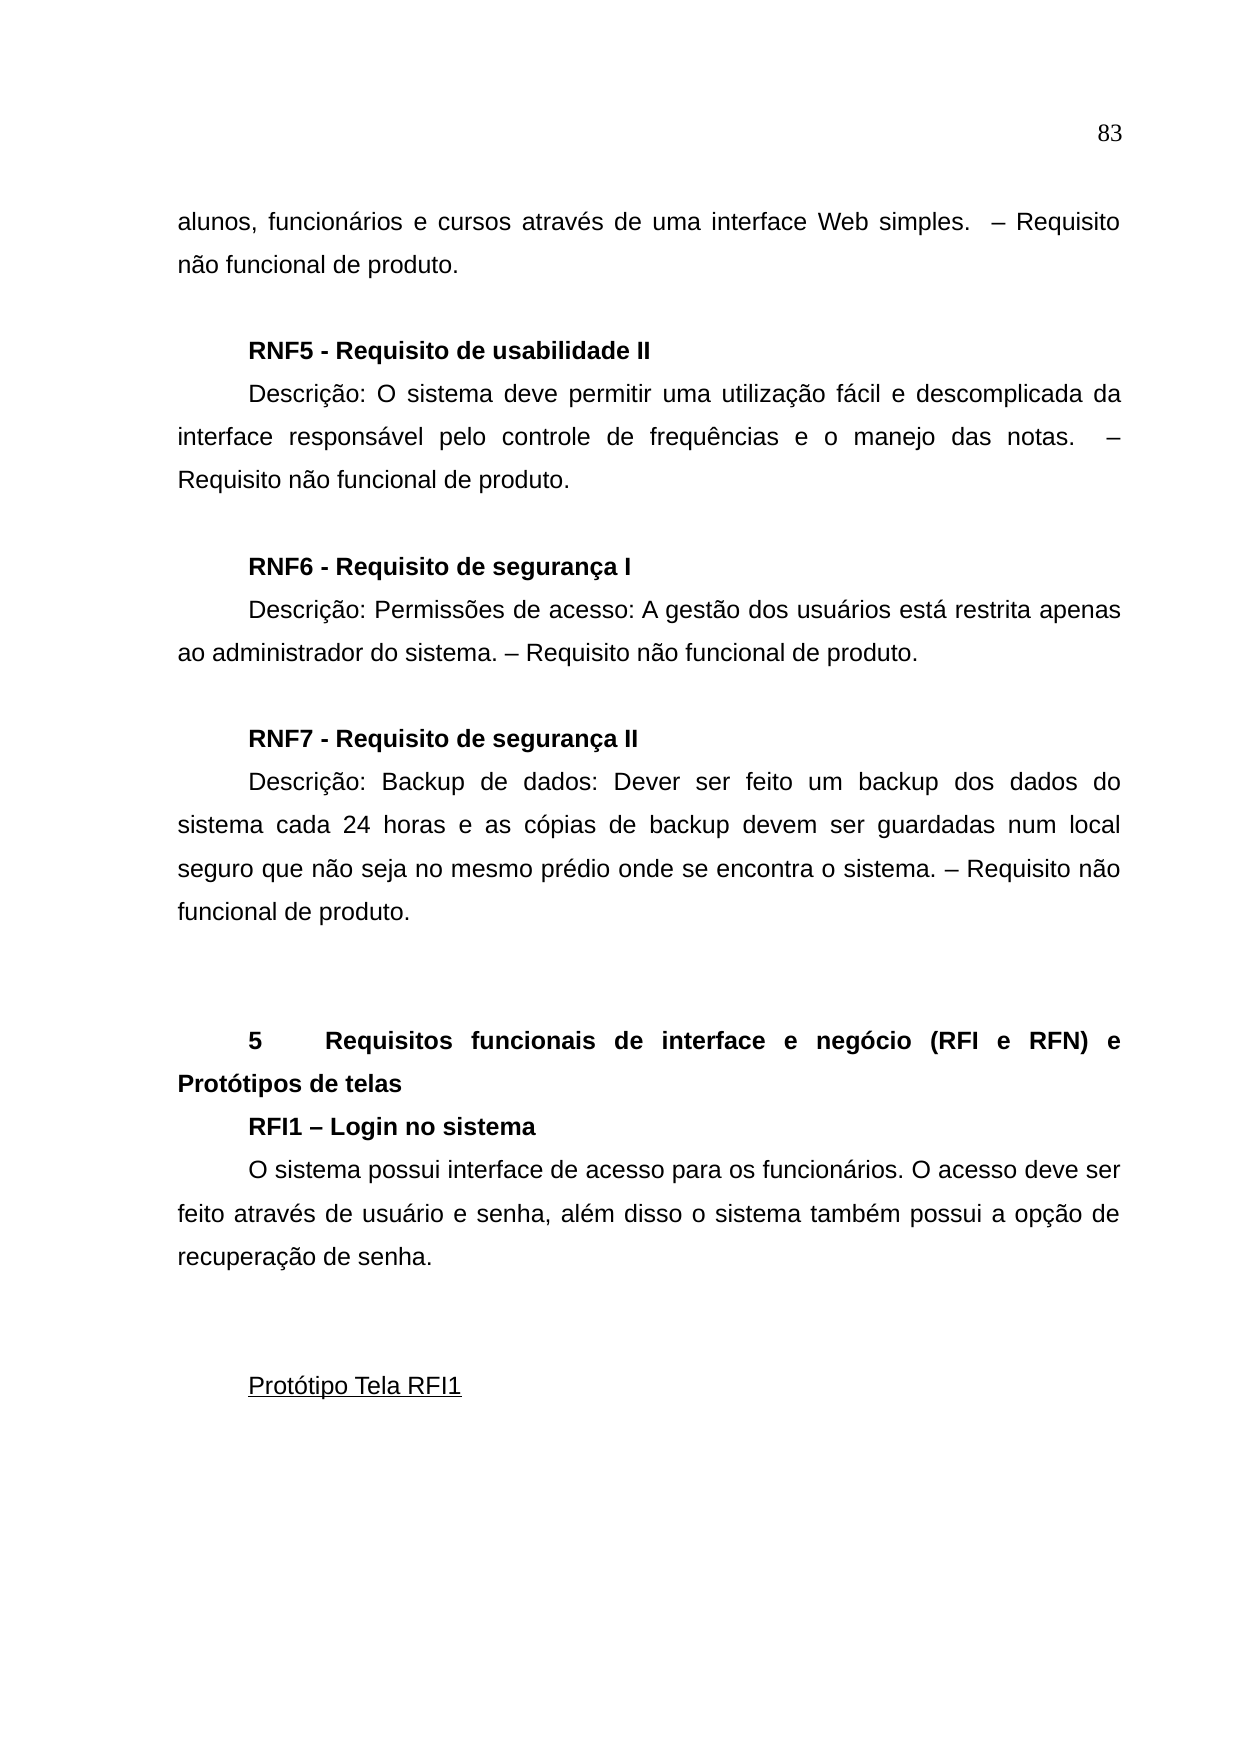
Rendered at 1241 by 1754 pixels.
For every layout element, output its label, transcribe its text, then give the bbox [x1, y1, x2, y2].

text RNF6 - Requisito de segurança I [177, 552, 1122, 580]
text O sistema possui interface de acesso para os funcionários. O acesso deve ser feito através de usuário e senha, além disso o sistema também possui a opção de recuperação de senha. [177, 1155, 1122, 1270]
text Descrição: O sistema deve permitir uma utilização fácil e descomplicada da interface responsável pelo controle de frequências e o manejo das notas. – Requisito não funcional de produto. [177, 379, 1122, 494]
text alunos, funcionários e cursos através de uma interface Web simples. – Requisito não funcional de produto. [177, 207, 1122, 278]
text RNF7 - Requisito de segurança II [177, 724, 1122, 753]
text RNF5 - Requisito de usabilidade II [177, 336, 1122, 365]
text Descrição: Permissões de acesso: A gestão dos usuários está restrita apenas ao administrador do sistema. – Requisito não funcional de produto. [177, 595, 1122, 667]
text 5 Requisitos funcionais de interface e negócio (RFI e RFN) e Protótipos de telas [177, 1026, 1122, 1098]
text Descrição: Backup de dados: Dever ser feito um backup dos dados do sistema cada 24 horas e as cópias de backup devem ser guardadas num local seguro que não seja no mesmo prédio onde se encontra o sistema. – Requisito não funcional de produto. [177, 767, 1122, 925]
text Protótipo Tela RFI1 [177, 1371, 1122, 1400]
text RFI1 – Login no sistema [177, 1112, 1122, 1141]
